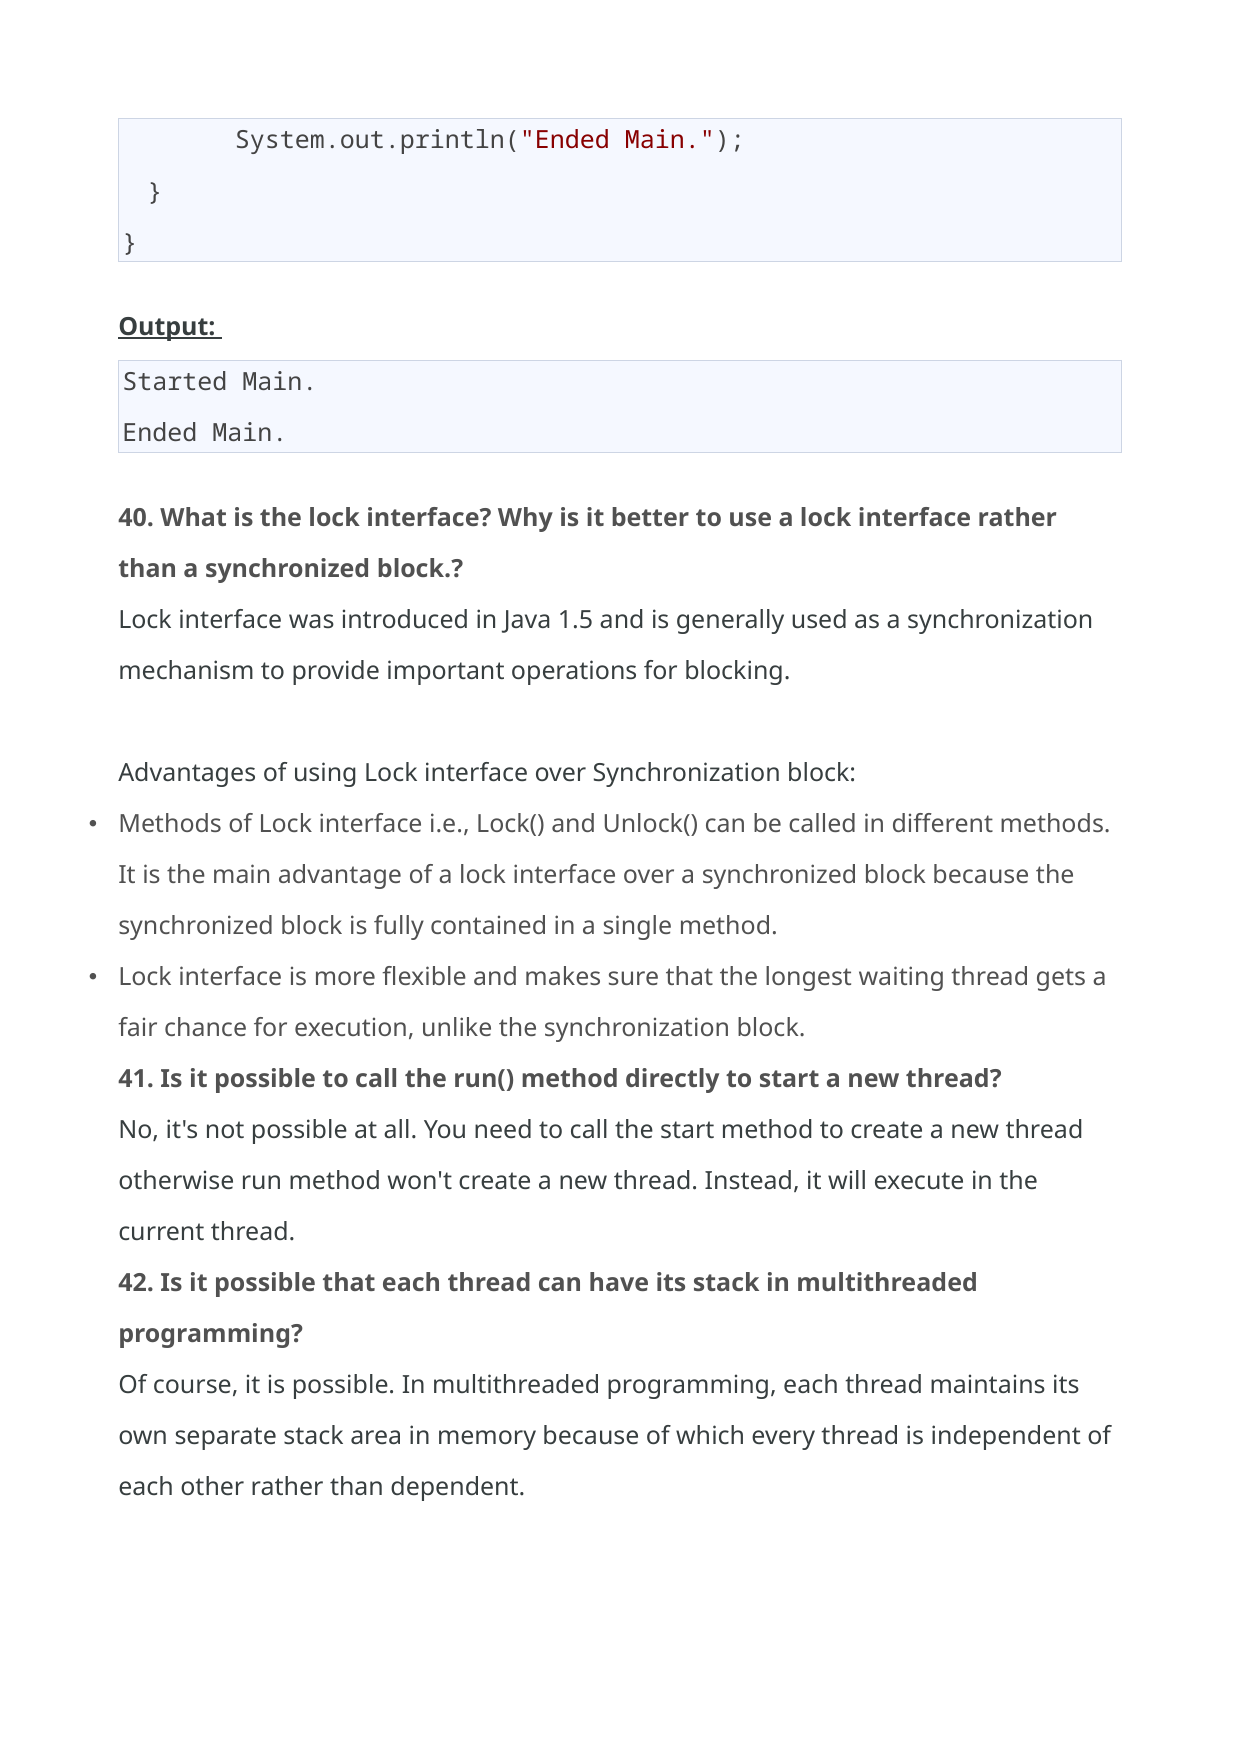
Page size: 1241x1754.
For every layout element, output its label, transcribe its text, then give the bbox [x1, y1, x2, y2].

subtitle 40. What is the lock interface? Why is it better to use a lock interface rather than a synchronized block.? [118, 499, 1122, 584]
text Ended Main. [119, 411, 1121, 452]
text Of course, it is possible. In multithreaded programming, each thread maintains its own separate stack area in memory because of which every thread is independent of each other rather than dependent. [118, 1367, 1122, 1503]
text } [119, 220, 1121, 261]
text System.out.println("Ended Main."); [119, 119, 1121, 156]
text No, it's not possible at all. You need to call the start method to create a new thread otherwise run method won't create a new thread. Instead, it will execute in the current thread. [118, 1112, 1122, 1248]
list Methods of Lock interface i.e., Lock() and Unlock() can be called in different methods. It is the main advantage of a lock interface over a synchronized block because the synchronized block is fully contained in a single method. [118, 805, 1122, 942]
text Output: [118, 309, 1122, 343]
text Lock interface was introduced in Java 1.5 and is generally used as a synchronization mechanism to provide important operations for blocking. Advantages of using Lock interface over Synchronization block: [118, 601, 1122, 788]
list Lock interface is more flexible and makes sure that the longest waiting thread gets a fair chance for execution, unlike the synchronization block. [118, 958, 1122, 1044]
text } [119, 169, 1121, 207]
text Started Main. [119, 361, 1121, 398]
subtitle 41. Is it possible to call the run() method directly to start a new thread? [118, 1061, 1122, 1095]
subtitle 42. Is it possible that each thread can have its stack in multithreaded programming? [118, 1265, 1122, 1350]
